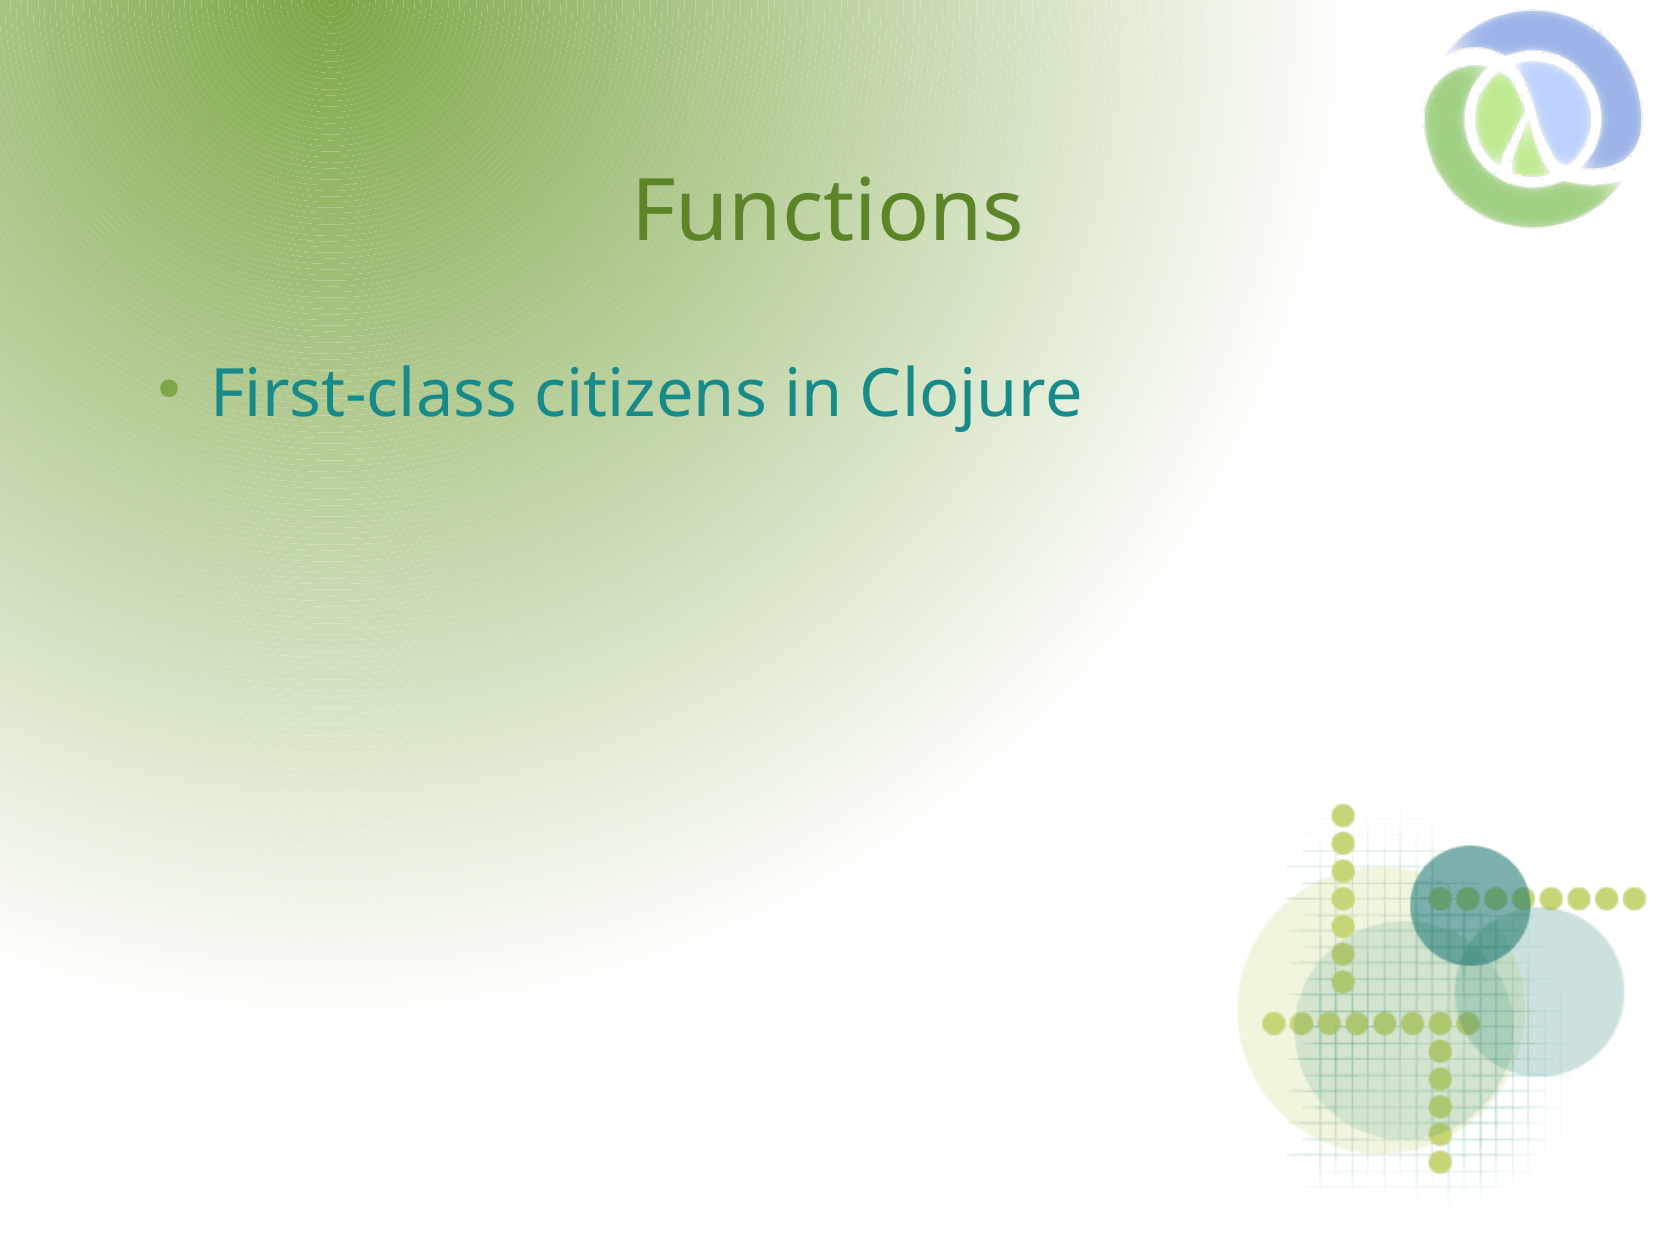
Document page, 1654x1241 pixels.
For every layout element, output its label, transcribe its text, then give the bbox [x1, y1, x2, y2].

title Functions [121, 102, 1534, 310]
picture [1224, 792, 1654, 1211]
list First-class citizens in Clojure [121, 344, 1534, 1127]
